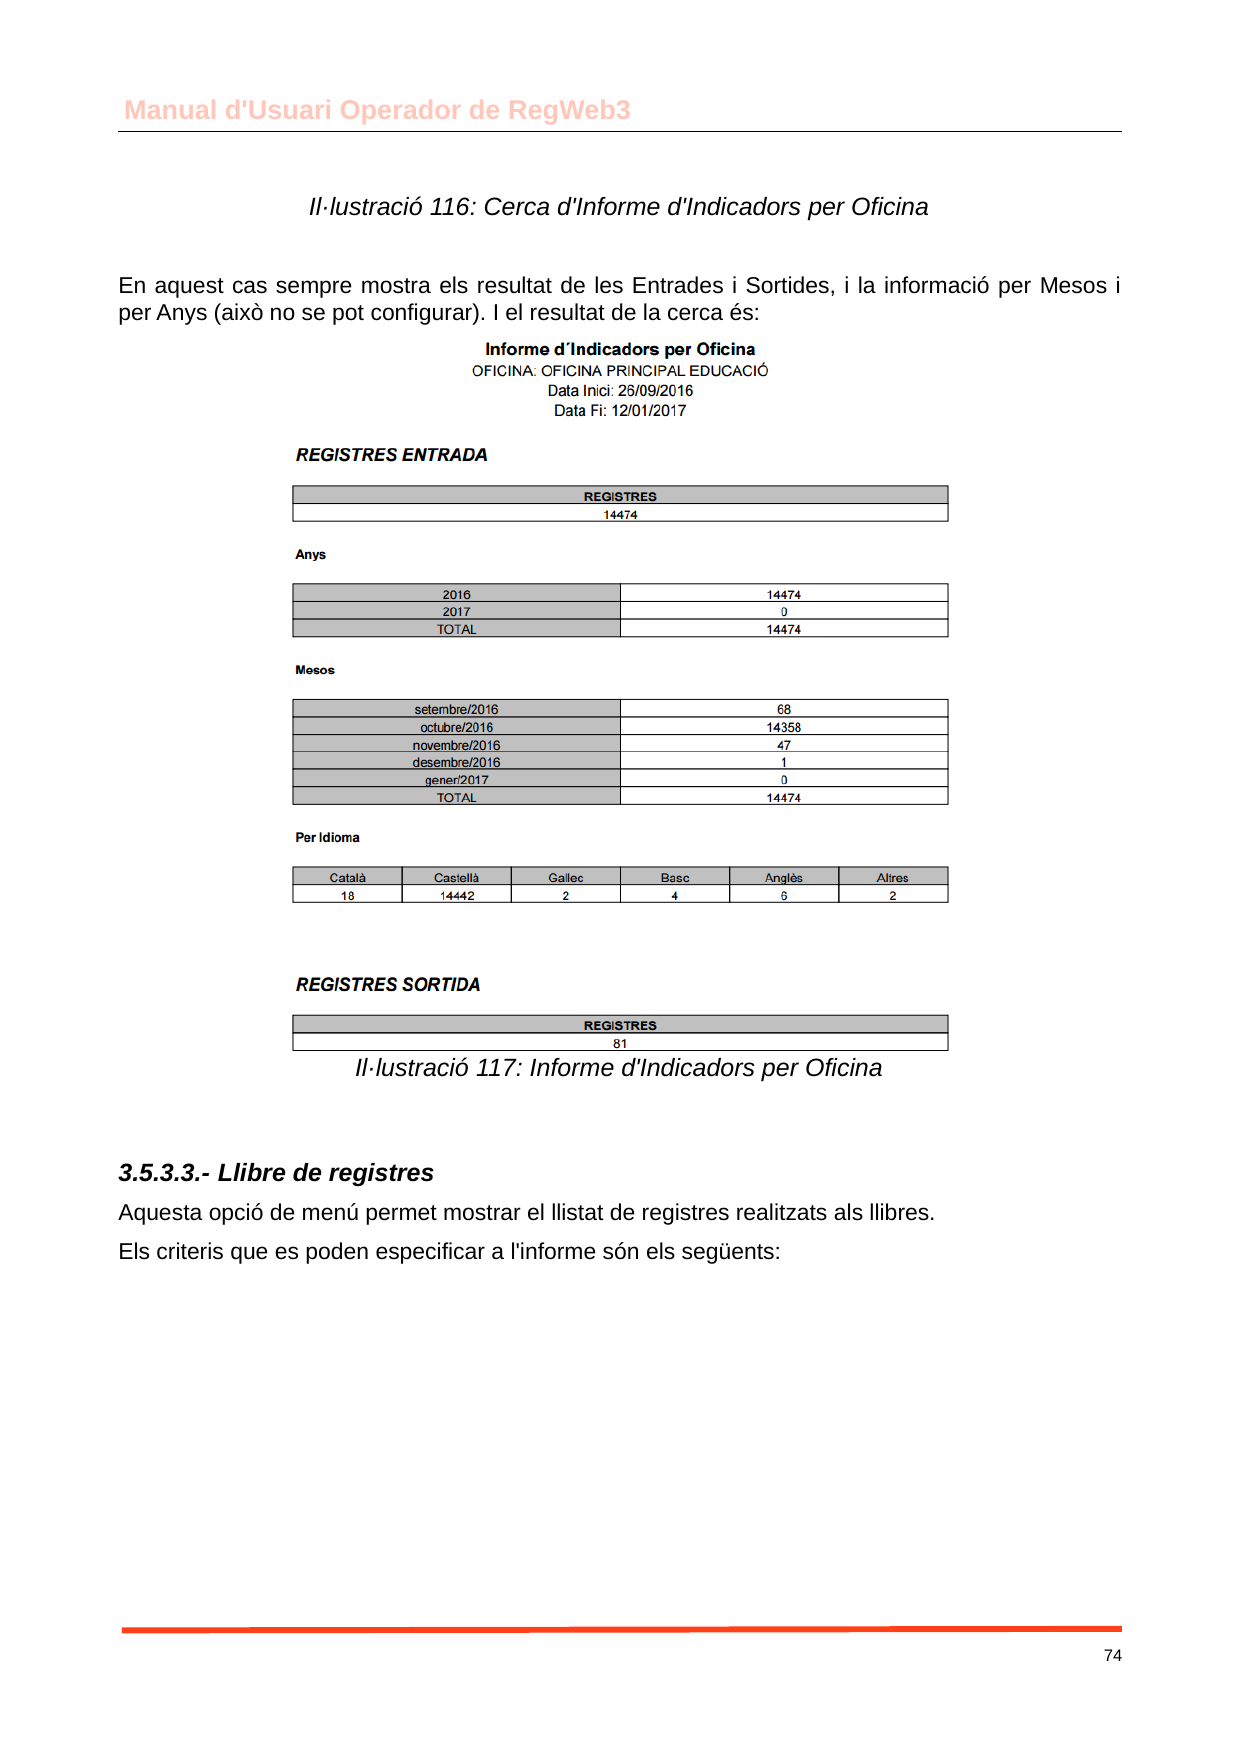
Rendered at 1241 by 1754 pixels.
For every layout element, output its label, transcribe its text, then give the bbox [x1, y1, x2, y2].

text Els criteris que es poden especificar a l'informe són els següents: [118, 1238, 1122, 1264]
text Il·lustració 116: Cerca d'Informe d'Indicadors per Oficina [118, 192, 1122, 221]
text Il·lustració 117: Informe d'Indicadors per Oficina [118, 350, 1122, 1081]
subtitle Llibre de registres [118, 1158, 1122, 1186]
text Aquesta opció de menú permet mostrar el llistat de registres realitzats als llibres. [118, 1199, 1122, 1225]
text En aquest cas sempre mostra els resultat de les Entrades i Sortides, i la informació per Mesos i per Anys (això no se pot configurar). I el resultat de la cerca és: [118, 272, 1122, 325]
